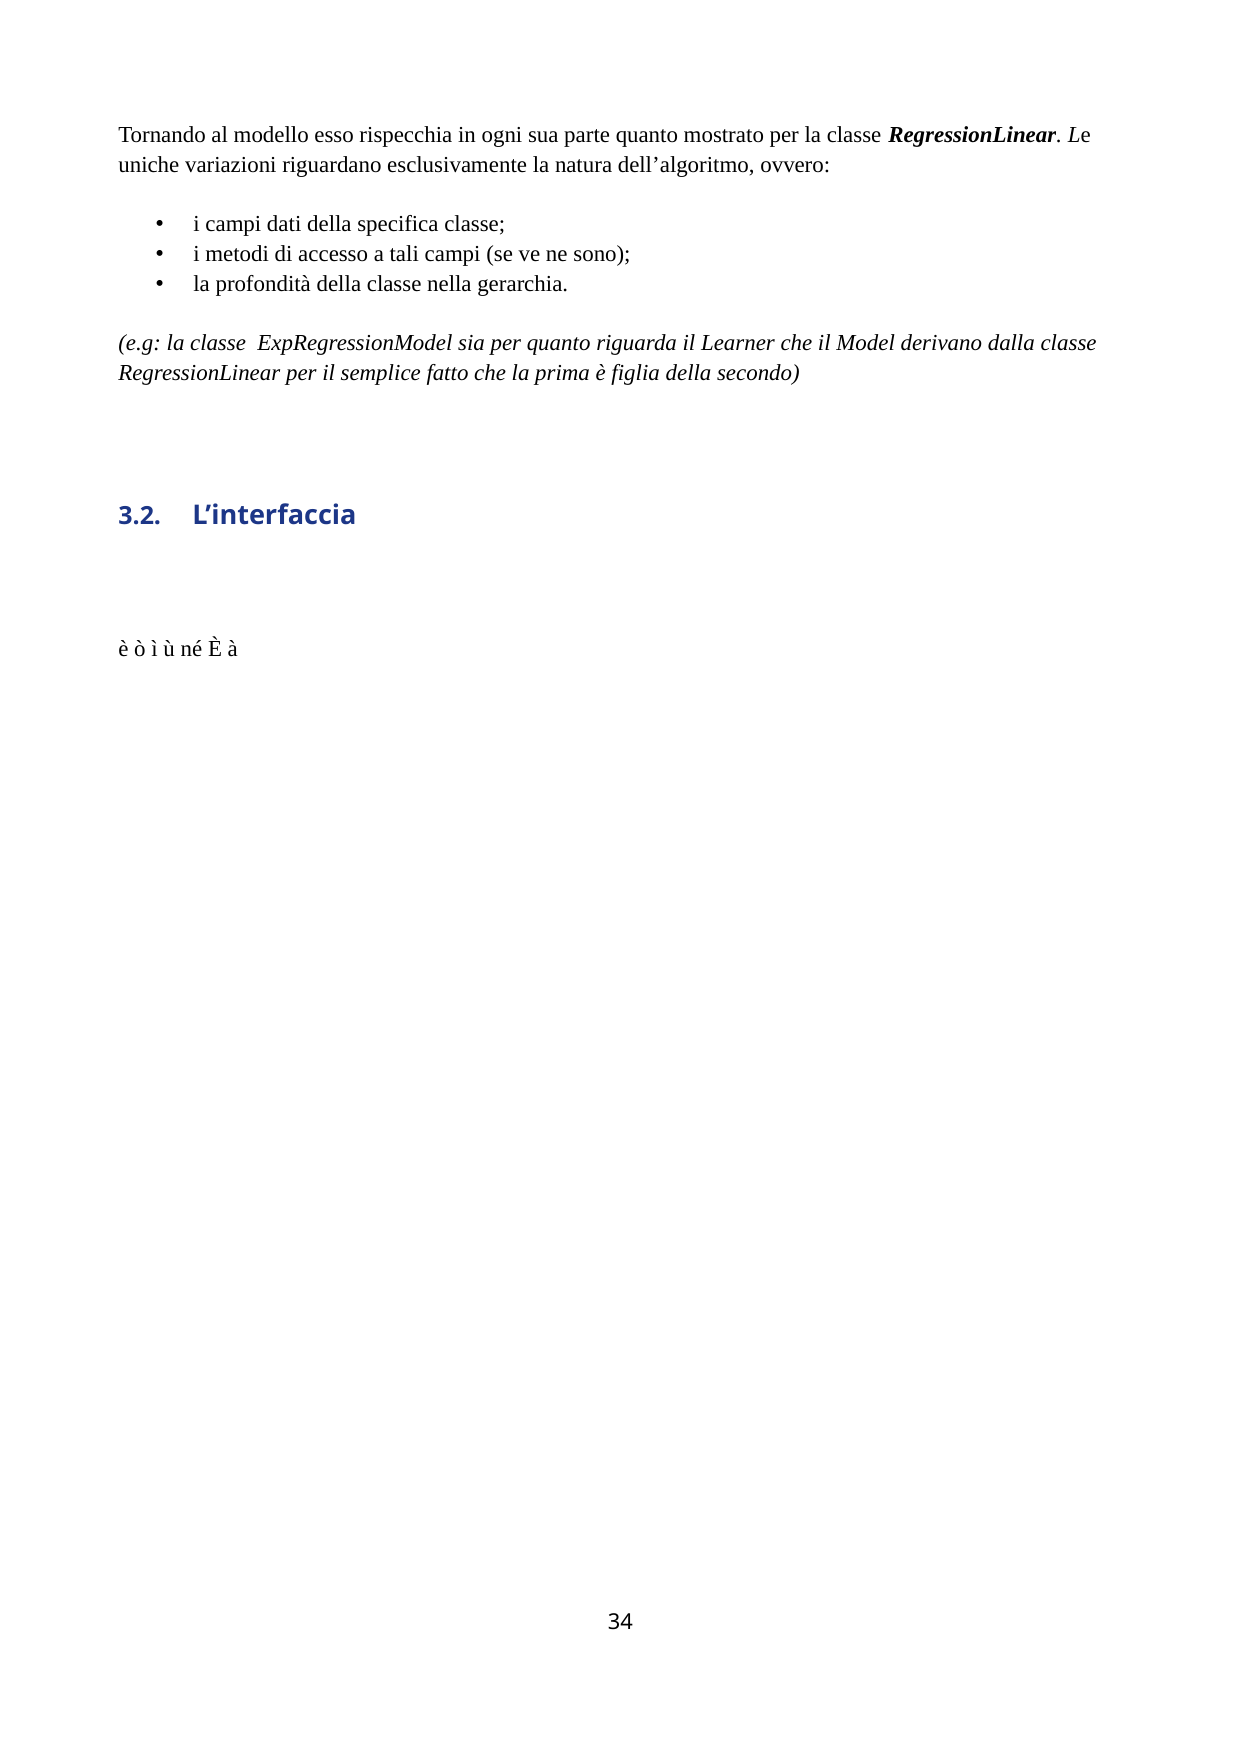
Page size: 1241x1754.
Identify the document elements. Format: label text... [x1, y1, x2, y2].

text è ò ì ù né È à [118, 635, 1122, 661]
list i metodi di accesso a tali campi (se ve ne sono); [156, 237, 1122, 267]
subtitle L’interfaccia [118, 496, 1122, 533]
text Tornando al modello esso rispecchia in ogni sua parte quanto mostrato per la classe RegressionLinear. Le uniche variazioni riguardano esclusivamente la natura dell’algoritmo, ovvero: [118, 118, 1122, 177]
list la profondità della classe nella gerarchia. [156, 267, 1122, 296]
text (e.g: la classe ExpRegressionModel sia per quanto riguarda il Learner che il Model derivano dalla classe RegressionLinear per il semplice fatto che la prima è figlia della secondo) [118, 326, 1122, 385]
list i campi dati della specifica classe; [156, 207, 1122, 237]
